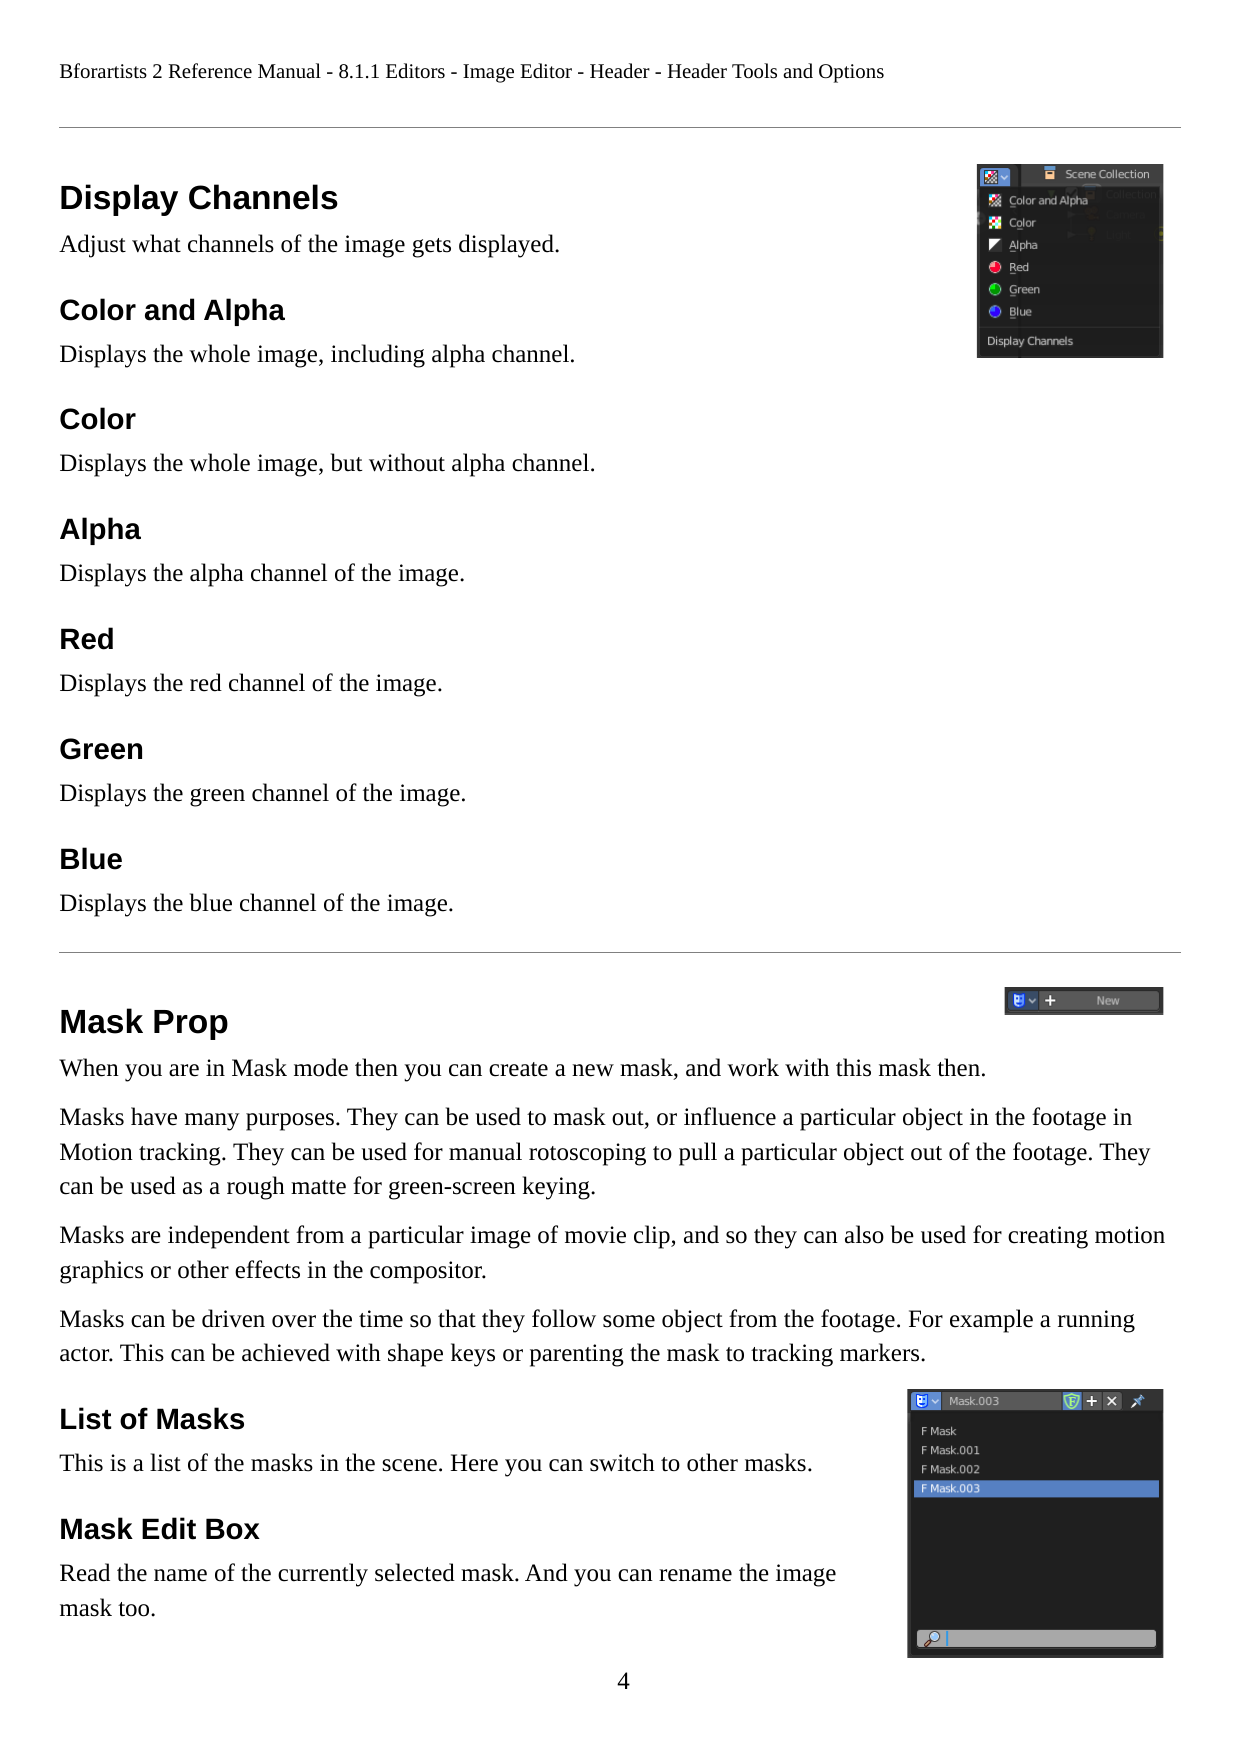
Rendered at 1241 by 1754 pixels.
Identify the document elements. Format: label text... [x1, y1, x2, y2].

text Displays the red channel of the image. [59, 668, 1181, 697]
subtitle Blue [59, 842, 1181, 876]
subtitle [1164, 1402, 1181, 1436]
picture [1004, 987, 1164, 1015]
text Displays the whole image, including alpha channel. [59, 339, 1181, 367]
text Adjust what channels of the image gets displayed. [59, 229, 976, 257]
text Displays the whole image, but without alpha channel. [59, 448, 1181, 477]
text Displays the green channel of the image. [59, 778, 1181, 807]
text Read the name of the currently selected mask. And you can rename the image mask too. [59, 1558, 907, 1621]
text When you are in Mask mode then you can create a new mask, and work with this mask then. [59, 1053, 1181, 1082]
subtitle Green [59, 732, 1181, 766]
subtitle [1164, 292, 1181, 326]
text This is a list of the masks in the scene. Here you can switch to other masks. [59, 1448, 907, 1477]
subtitle Color [59, 402, 1181, 436]
picture [976, 164, 1164, 358]
subtitle Color and Alpha [59, 292, 976, 326]
subtitle Mask Prop [59, 1002, 1181, 1041]
subtitle Mask Edit Box [59, 1512, 907, 1546]
text Displays the blue channel of the image. [59, 888, 1181, 917]
subtitle Alpha [59, 512, 1181, 546]
subtitle [1164, 178, 1181, 216]
text Masks have many purposes. They can be used to mask out, or influence a particular object in the footage in Motion tracking. They can be used for manual rotoscoping to pull a particular object out of the footage. They can be used as a rough matte for green-screen keying. [59, 1102, 1181, 1200]
picture [907, 1389, 1164, 1658]
text Displays the alpha channel of the image. [59, 558, 1181, 587]
text Masks are independent from a particular image of movie clip, and so they can also be used for creating motion graphics or other effects in the compositor. [59, 1220, 1181, 1284]
text Masks can be driven over the time so that they follow some object from the footage. For example a running actor. This can be achieved with shape keys or parenting the mask to tracking markers. [59, 1304, 1181, 1367]
subtitle Display Channels [59, 178, 976, 216]
subtitle List of Masks [59, 1402, 907, 1436]
subtitle [1164, 1512, 1181, 1546]
subtitle Red [59, 622, 1181, 656]
